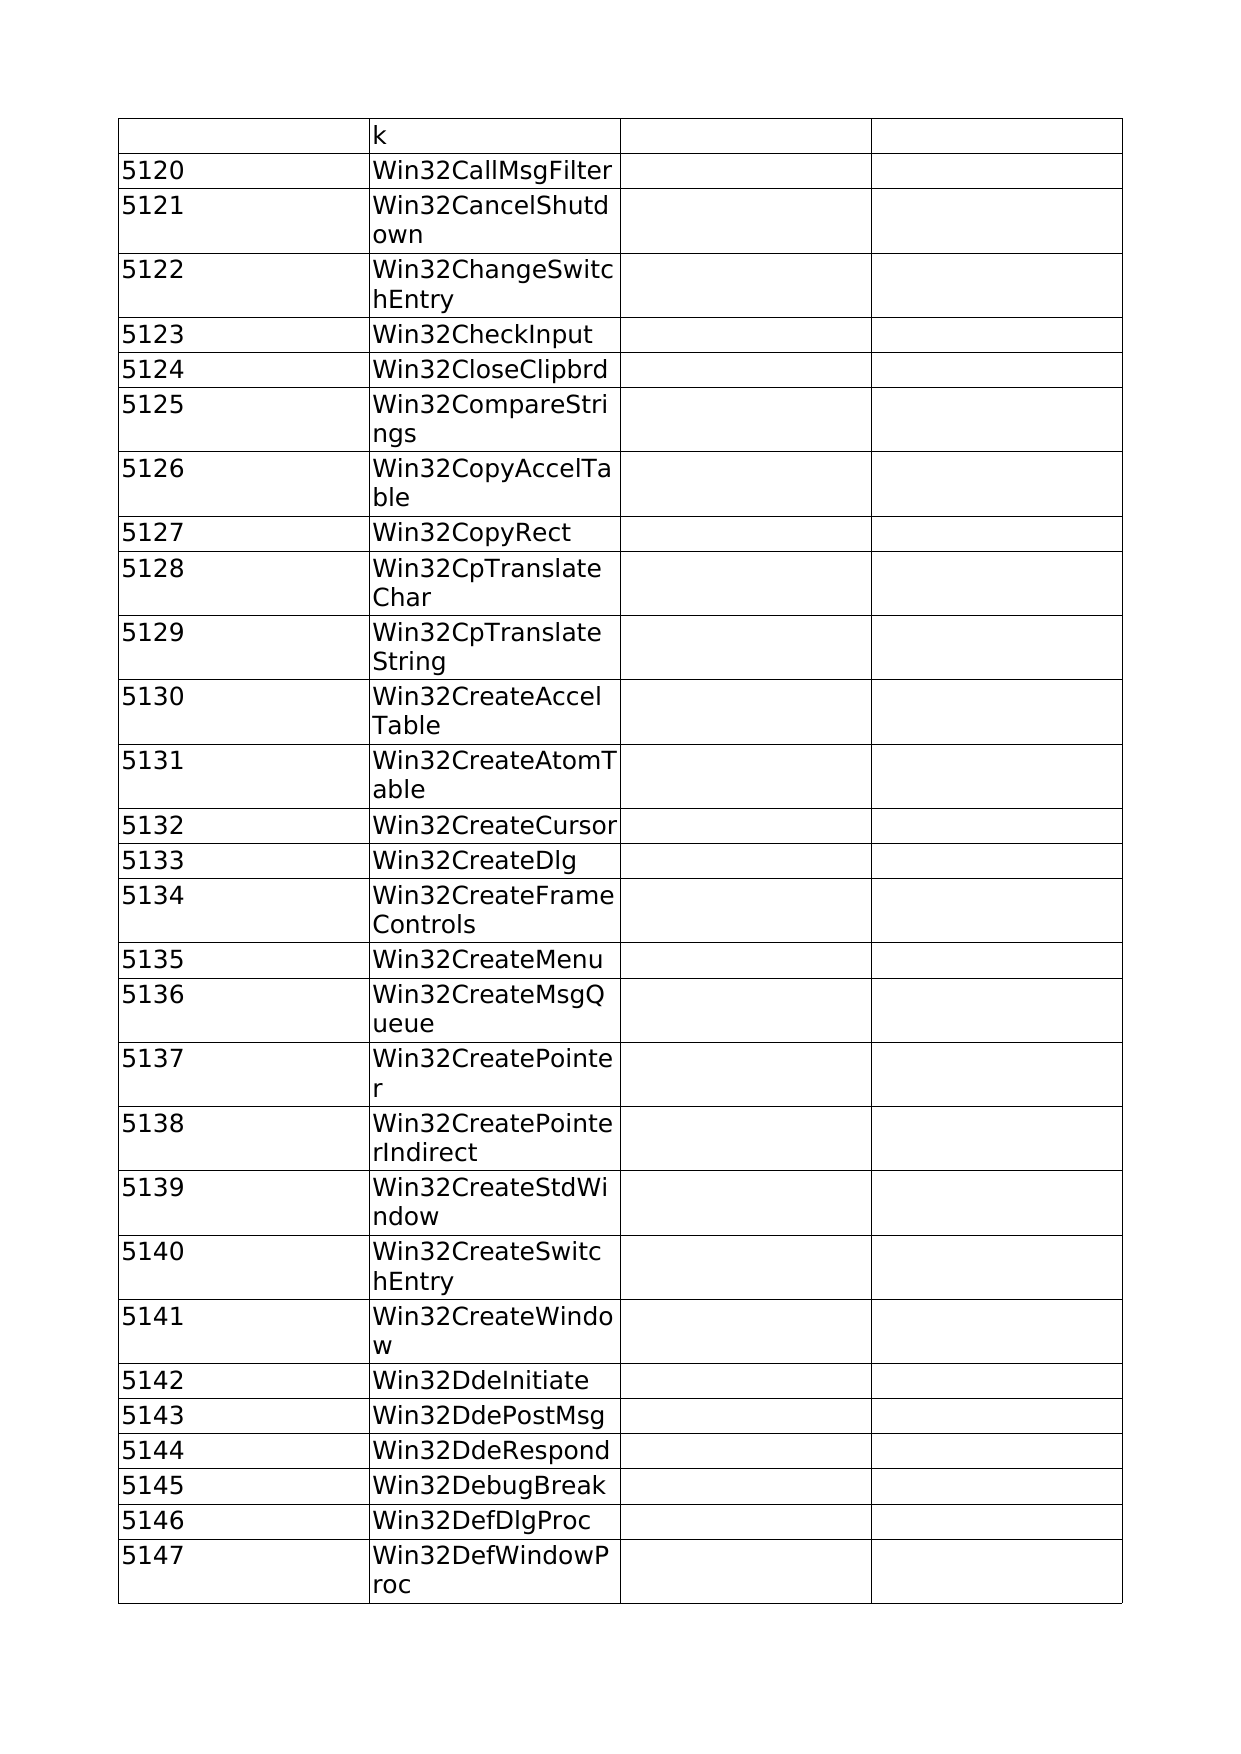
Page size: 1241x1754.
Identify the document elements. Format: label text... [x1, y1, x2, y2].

table_cell Win32CreateSwitchEntry [370, 1236, 620, 1299]
table_cell Win32CreateWindow [370, 1300, 620, 1363]
table_cell 5128 [119, 552, 369, 615]
table_cell [621, 943, 871, 977]
table_cell Win32CreateMenu [370, 943, 620, 977]
table_cell [872, 979, 1122, 1042]
table_cell [872, 1505, 1122, 1538]
table_cell [872, 1434, 1122, 1468]
table_cell [872, 388, 1122, 451]
table_cell [872, 1364, 1122, 1398]
table_cell Win32DdeRespond [370, 1434, 620, 1468]
table_cell [119, 119, 369, 153]
table_cell 5141 [119, 1300, 369, 1363]
table_cell 5130 [119, 680, 369, 743]
table_cell 5121 [119, 189, 369, 253]
table_cell [621, 1300, 871, 1363]
table_cell [872, 154, 1122, 188]
table_cell Win32CreateCursor [370, 809, 620, 843]
table_cell [621, 189, 871, 253]
table_cell [872, 1107, 1122, 1170]
table_cell [872, 189, 1122, 253]
table_cell 5138 [119, 1107, 369, 1170]
table_cell Win32CreateAtomTable [370, 745, 620, 808]
table_cell Win32CancelShutdown [370, 189, 620, 253]
table_cell Win32ChangeSwitchEntry [370, 254, 620, 317]
table_cell [621, 318, 871, 352]
table_cell 5135 [119, 943, 369, 977]
table_cell 5134 [119, 879, 369, 942]
table_cell Win32CopyAccelTable [370, 452, 620, 516]
table_cell 5136 [119, 979, 369, 1042]
table_cell [872, 119, 1122, 153]
table_cell Win32CreateDlg [370, 844, 620, 878]
table_cell Win32CloseClipbrd [370, 353, 620, 387]
table_cell [872, 517, 1122, 551]
table_cell [872, 844, 1122, 878]
table_cell [621, 1540, 871, 1603]
table_cell 5125 [119, 388, 369, 451]
table_cell Win32DdePostMsg [370, 1399, 620, 1433]
table_cell 5127 [119, 517, 369, 551]
table_cell [872, 680, 1122, 743]
table_cell [621, 1399, 871, 1433]
table_cell [621, 745, 871, 808]
table_cell 5144 [119, 1434, 369, 1468]
table_cell [621, 1469, 871, 1503]
table_cell 5126 [119, 452, 369, 516]
table_cell [872, 452, 1122, 516]
table_cell [621, 517, 871, 551]
table_cell [872, 616, 1122, 679]
table_cell [872, 1399, 1122, 1433]
table_cell [872, 1540, 1122, 1603]
table_cell 5142 [119, 1364, 369, 1398]
table_cell [621, 809, 871, 843]
table_cell [872, 552, 1122, 615]
table_cell Win32CreateFrameControls [370, 879, 620, 942]
table_cell [621, 254, 871, 317]
table_cell [621, 119, 871, 153]
table_cell 5122 [119, 254, 369, 317]
table_cell [872, 254, 1122, 317]
table_cell [621, 1434, 871, 1468]
table_cell Win32CreatePointerIndirect [370, 1107, 620, 1170]
table_cell [621, 680, 871, 743]
table_cell [621, 1107, 871, 1170]
table_cell [621, 844, 871, 878]
table_cell 5139 [119, 1171, 369, 1234]
table_cell [621, 154, 871, 188]
table_cell [621, 1236, 871, 1299]
table_cell [621, 1364, 871, 1398]
table_cell 5147 [119, 1540, 369, 1603]
table_cell [872, 1171, 1122, 1234]
table_cell Win32DefWindowProc [370, 1540, 620, 1603]
table_cell [872, 1043, 1122, 1106]
table_cell [621, 616, 871, 679]
table_cell [872, 943, 1122, 977]
table_cell 5137 [119, 1043, 369, 1106]
table_cell 5123 [119, 318, 369, 352]
table_cell [872, 1300, 1122, 1363]
table_cell [621, 552, 871, 615]
table_cell Win32DebugBreak [370, 1469, 620, 1503]
table_cell 5143 [119, 1399, 369, 1433]
table_cell 5124 [119, 353, 369, 387]
table_cell 5140 [119, 1236, 369, 1299]
table_cell [872, 318, 1122, 352]
table_cell 5132 [119, 809, 369, 843]
table_cell 5129 [119, 616, 369, 679]
table_cell [621, 1043, 871, 1106]
table_cell 5131 [119, 745, 369, 808]
table_cell [621, 979, 871, 1042]
table_cell 5133 [119, 844, 369, 878]
table_cell Win32CallMsgFilter [370, 154, 620, 188]
table_cell [872, 745, 1122, 808]
table_cell 5146 [119, 1505, 369, 1538]
table_cell [621, 452, 871, 516]
table_cell Win32DdeInitiate [370, 1364, 620, 1398]
table_cell [621, 353, 871, 387]
table_cell [621, 388, 871, 451]
table_cell Win32CreateAccelTable [370, 680, 620, 743]
table_cell [872, 879, 1122, 942]
table_cell k [370, 119, 620, 153]
table_cell Win32CreateStdWindow [370, 1171, 620, 1234]
table_cell Win32CpTranslateChar [370, 552, 620, 615]
table_cell [872, 353, 1122, 387]
table_cell Win32DefDlgProc [370, 1505, 620, 1538]
table_cell [872, 1469, 1122, 1503]
table_cell Win32CheckInput [370, 318, 620, 352]
table_cell Win32CompareStrings [370, 388, 620, 451]
table_cell Win32CreateMsgQueue [370, 979, 620, 1042]
table_cell [621, 1171, 871, 1234]
table_cell 5145 [119, 1469, 369, 1503]
table_cell Win32CreatePointer [370, 1043, 620, 1106]
table_cell [872, 1236, 1122, 1299]
table_cell [621, 879, 871, 942]
table_cell 5120 [119, 154, 369, 188]
table_cell [872, 809, 1122, 843]
table_cell Win32CpTranslateString [370, 616, 620, 679]
table_cell Win32CopyRect [370, 517, 620, 551]
table_cell [621, 1505, 871, 1538]
